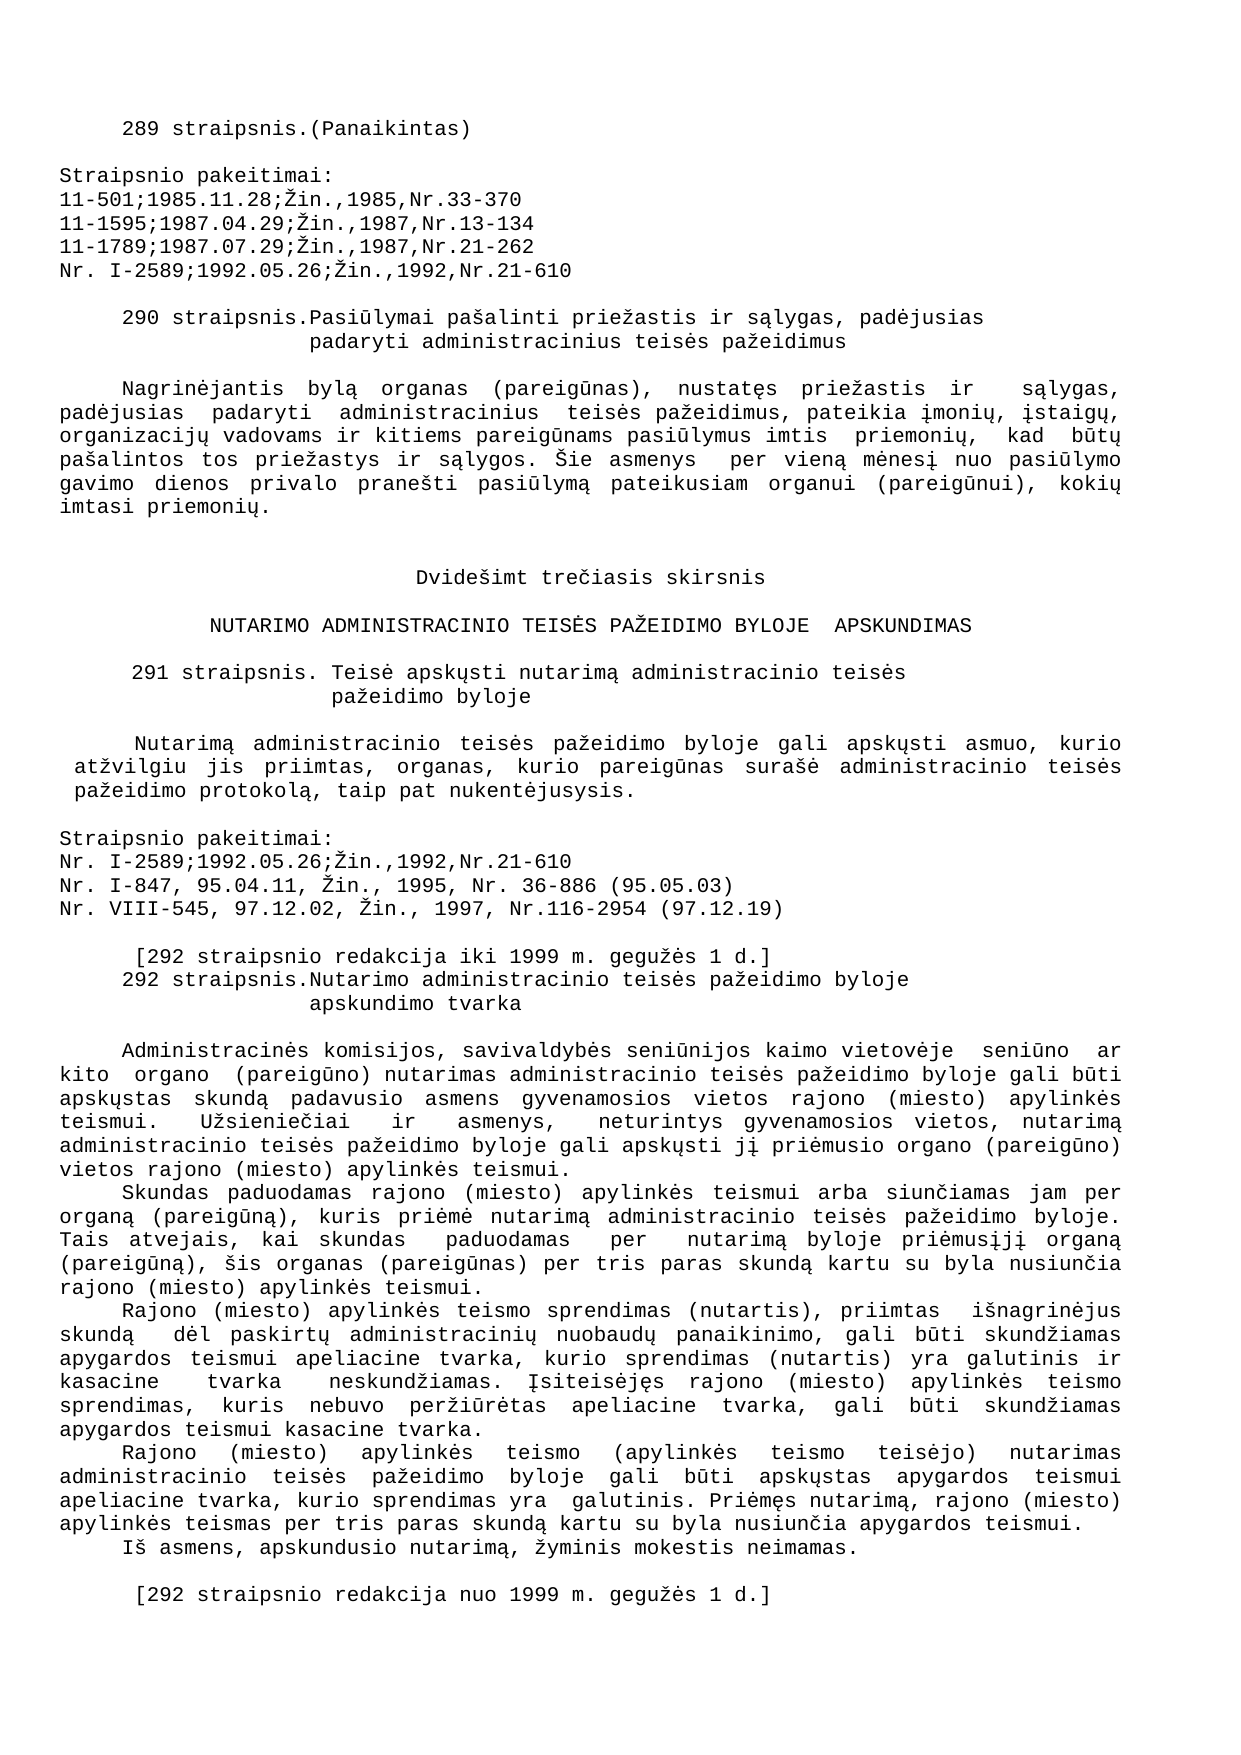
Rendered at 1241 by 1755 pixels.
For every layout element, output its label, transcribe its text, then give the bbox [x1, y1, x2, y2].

text Rajono (miesto) apylinkės teismo sprendimas (nutartis), priimtas išnagrinėjus skundą dėl paskirtų administracinių nuobaudų panaikinimo, gali būti skundžiamas apygardos teismui apeliacine tvarka, kurio sprendimas (nutartis) yra galutinis ir kasacine tvarka neskundžiamas. Įsiteisėjęs rajono (miesto) apylinkės teismo sprendimas, kuris nebuvo peržiūrėtas apeliacine tvarka, gali būti skundžiamas apygardos teismui kasacine tvarka. [59, 1300, 1122, 1442]
text Dvidešimt trečiasis skirsnis [59, 567, 1122, 591]
text Iš asmens, apskundusio nutarimą, žyminis mokestis neimamas. [59, 1537, 1122, 1561]
text Nagrinėjantis bylą organas (pareigūnas), nustatęs priežastis ir sąlygas, padėjusias padaryti administracinius teisės pažeidimus, pateikia įmonių, įstaigų, organizacijų vadovams ir kitiems pareigūnams pasiūlymus imtis priemonių, kad būtų pašalintos tos priežastys ir sąlygos. Šie asmenys per vieną mėnesį nuo pasiūlymo gavimo dienos privalo pranešti pasiūlymą pateikusiam organui (pareigūnui), kokių imtasi priemonių. [59, 378, 1122, 520]
text 291 straipsnis. Teisė apskųsti nutarimą administracinio teisės [68, 662, 1122, 686]
text Rajono (miesto) apylinkės teismo (apylinkės teismo teisėjo) nutarimas administracinio teisės pažeidimo byloje gali būti apskųstas apygardos teismui apeliacine tvarka, kurio sprendimas yra galutinis. Priėmęs nutarimą, rajono (miesto) apylinkės teismas per tris paras skundą kartu su byla nusiunčia apygardos teismui. [59, 1442, 1122, 1537]
text 11-1789;1987.07.29;Žin.,1987,Nr.21-262 [59, 236, 1122, 260]
text 292 straipsnis.Nutarimo administracinio teisės pažeidimo byloje [59, 969, 1122, 993]
text Nr. I-847, 95.04.11, Žin., 1995, Nr. 36-886 (95.05.03) [59, 875, 1122, 898]
text 11-501;1985.11.28;Žin.,1985,Nr.33-370 [59, 189, 1122, 213]
text Administracinės komisijos, savivaldybės seniūnijos kaimo vietovėje seniūno ar kito organo (pareigūno) nutarimas administracinio teisės pažeidimo byloje gali būti apskųstas skundą padavusio asmens gyvenamosios vietos rajono (miesto) apylinkės teismui. Užsieniečiai ir asmenys, neturintys gyvenamosios vietos, nutarimą administracinio teisės pažeidimo byloje gali apskųsti jį priėmusio organo (pareigūno) vietos rajono (miesto) apylinkės teismui. [59, 1040, 1122, 1182]
text 11-1595;1987.04.29;Žin.,1987,Nr.13-134 [59, 213, 1122, 236]
text NUTARIMO ADMINISTRACINIO TEISĖS PAŽEIDIMO BYLOJE APSKUNDIMAS [59, 615, 1122, 638]
text pažeidimo byloje [68, 686, 1122, 709]
text Nutarimą administracinio teisės pažeidimo byloje gali apskųsti asmuo, kurio atžvilgiu jis priimtas, organas, kurio pareigūnas surašė administracinio teisės pažeidimo protokolą, taip pat nukentėjusysis. [74, 733, 1122, 804]
text Nr. VIII-545, 97.12.02, Žin., 1997, Nr.116-2954 (97.12.19) [59, 898, 1122, 922]
text apskundimo tvarka [59, 993, 1122, 1017]
text Straipsnio pakeitimai: [59, 165, 1122, 189]
text 289 straipsnis.(Panaikintas) [59, 118, 1122, 142]
text [292 straipsnio redakcija nuo 1999 m. gegužės 1 d.] [59, 1584, 1122, 1608]
text padaryti administracinius teisės pažeidimus [59, 331, 1122, 354]
text Straipsnio pakeitimai: [59, 827, 1122, 851]
text Skundas paduodamas rajono (miesto) apylinkės teismui arba siunčiamas jam per organą (pareigūną), kuris priėmė nutarimą administracinio teisės pažeidimo byloje. Tais atvejais, kai skundas paduodamas per nutarimą byloje priėmusįjį organą (pareigūną), šis organas (pareigūnas) per tris paras skundą kartu su byla nusiunčia rajono (miesto) apylinkės teismui. [59, 1182, 1122, 1300]
text Nr. I-2589;1992.05.26;Žin.,1992,Nr.21-610 [59, 260, 1122, 284]
text Nr. I-2589;1992.05.26;Žin.,1992,Nr.21-610 [59, 851, 1122, 875]
text [292 straipsnio redakcija iki 1999 m. gegužės 1 d.] [59, 946, 1122, 969]
text 290 straipsnis.Pasiūlymai pašalinti priežastis ir sąlygas, padėjusias [59, 307, 1122, 331]
